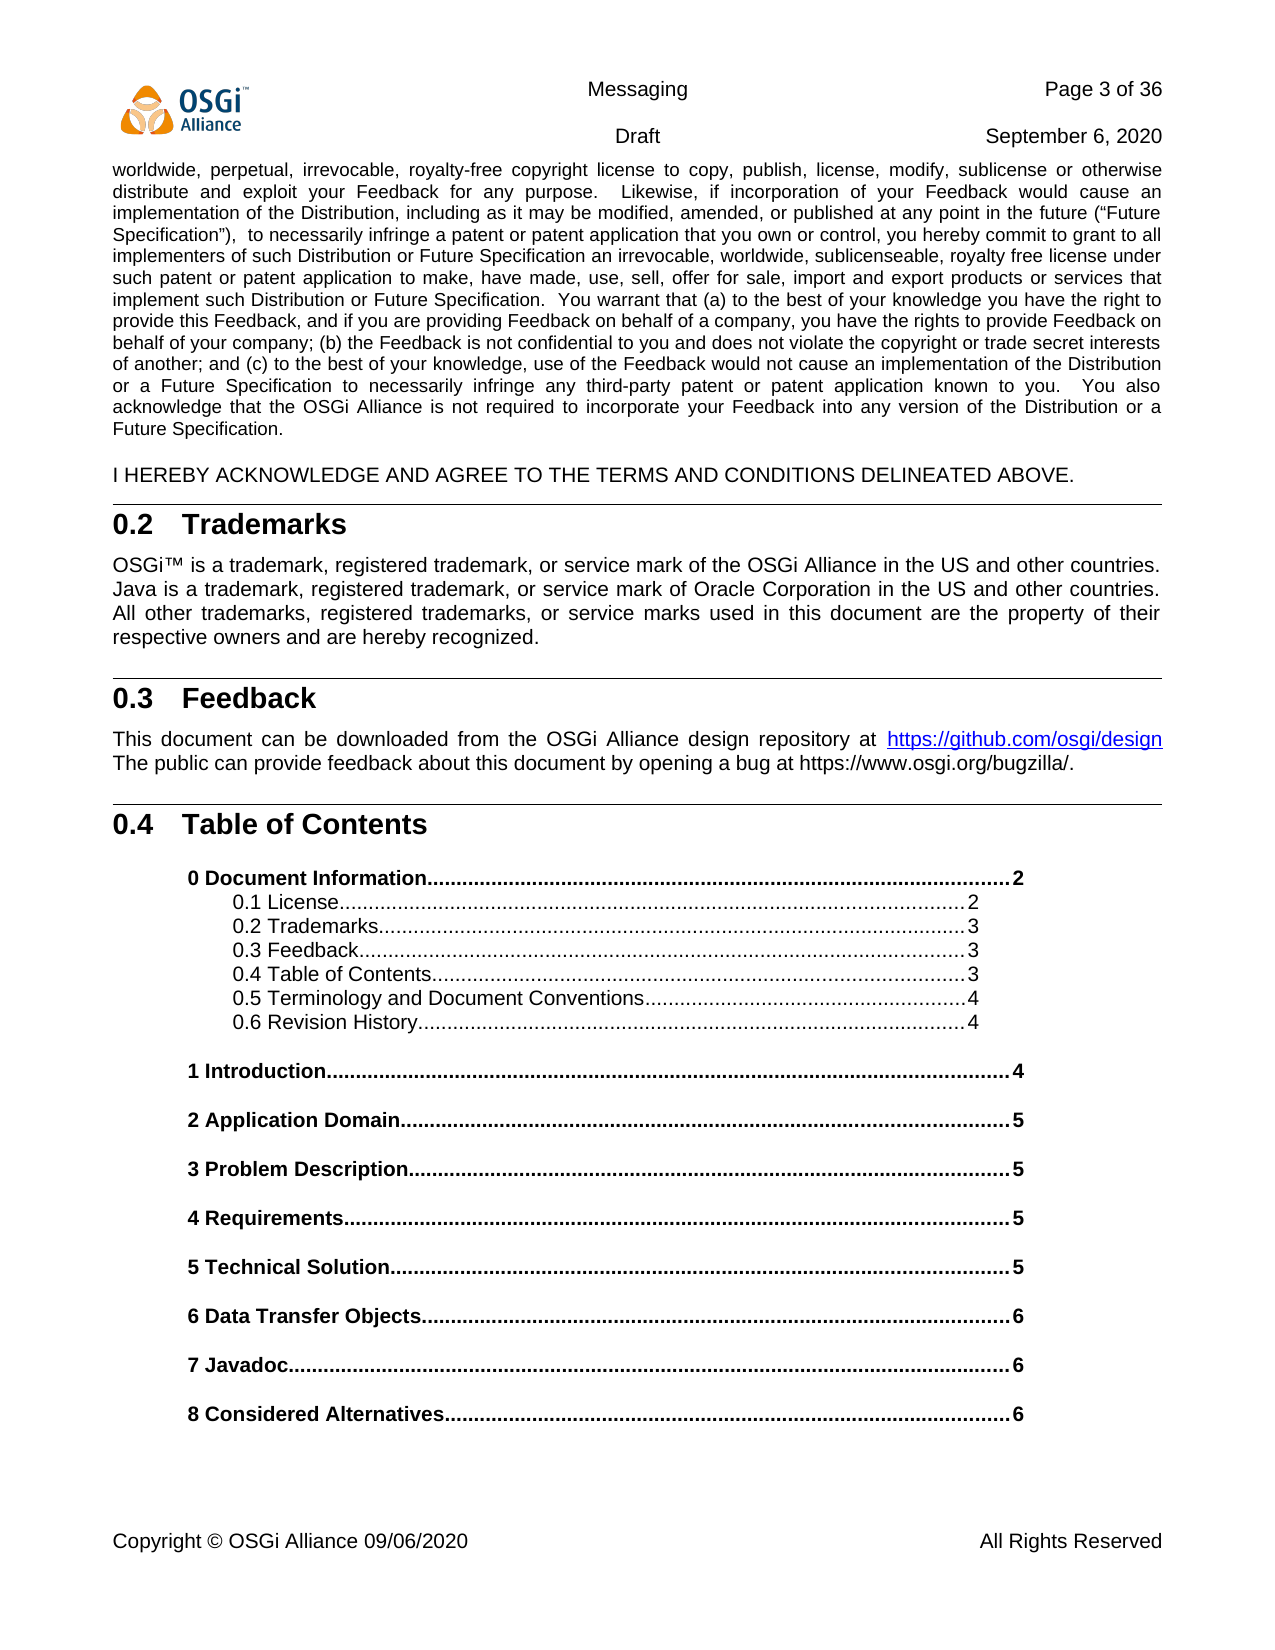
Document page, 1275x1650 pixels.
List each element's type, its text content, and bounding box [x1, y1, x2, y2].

text 4 Requirements 5 [187, 1206, 1162, 1229]
text 0 Document Information 2 [187, 866, 1162, 890]
text 0.3 Feedback 3 [232, 938, 1162, 962]
text 0.1 License 2 [232, 890, 1162, 914]
text 3 Problem Description 5 [187, 1157, 1162, 1181]
subtitle Trademarks [112, 505, 1162, 541]
text 0.2 Trademarks 3 [232, 914, 1162, 938]
text This document can be downloaded from the OSGi Alliance design repository at https://github.com/osgi/design The public can provide feedback about this document by opening a bug at https://www.osgi.org/bugzilla/. [112, 727, 1162, 775]
text 7 Javadoc 6 [187, 1352, 1162, 1376]
subtitle Feedback [112, 679, 1162, 715]
text 8 Considered Alternatives 6 [187, 1401, 1162, 1425]
subtitle Table of Contents [112, 805, 1162, 841]
text 6 Data Transfer Objects 6 [187, 1303, 1162, 1327]
text 5 Technical Solution 5 [187, 1254, 1162, 1278]
text OSGi™ is a trademark, registered trademark, or service mark of the OSGi Alliance in the US and other countries. Java is a trademark, registered trademark, or service mark of Oracle Corporation in the US and other countries. All other trademarks, registered trademarks, or service marks used in this document are the property of their respective owners and are hereby recognized. [112, 553, 1162, 649]
text worldwide, perpetual, irrevocable, royalty-free copyright license to copy, publish, license, modify, sublicense or otherwise distribute and exploit your Feedback for any purpose. Likewise, if incorporation of your Feedback would cause an implementation of the Distribution, including as it may be modified, amended, or published at any point in the future (“Future Specification”), to necessarily infringe a patent or patent application that you own or control, you hereby commit to grant to all implementers of such Distribution or Future Specification an irrevocable, worldwide, sublicenseable, royalty free license under such patent or patent application to make, have made, use, sell, offer for sale, import and export products or services that implement such Distribution or Future Specification. You warrant that (a) to the best of your knowledge you have the right to provide this Feedback, and if you are providing Feedback on behalf of a company, you have the rights to provide Feedback on behalf of your company; (b) the Feedback is not confidential to you and does not violate the copyright or trade secret interests of another; and (c) to the best of your knowledge, use of the Feedback would not cause an implementation of the Distribution or a Future Specification to necessarily infringe any third-party patent or patent application known to you. You also acknowledge that the OSGi Alliance is not required to incorporate your Feedback into any version of the Distribution or a Future Specification. [112, 159, 1162, 439]
text 0.5 Terminology and Document Conventions 4 [232, 986, 1162, 1010]
picture [113, 78, 257, 142]
text 2 Application Domain 5 [187, 1108, 1162, 1132]
text 0.6 Revision History 4 [232, 1010, 1162, 1034]
text 0.4 Table of Contents 3 [232, 962, 1162, 986]
text 1 Introduction 4 [187, 1059, 1162, 1083]
text I HEREBY ACKNOWLEDGE AND AGREE TO THE TERMS AND CONDITIONS DELINEATED ABOVE. [112, 463, 1162, 487]
